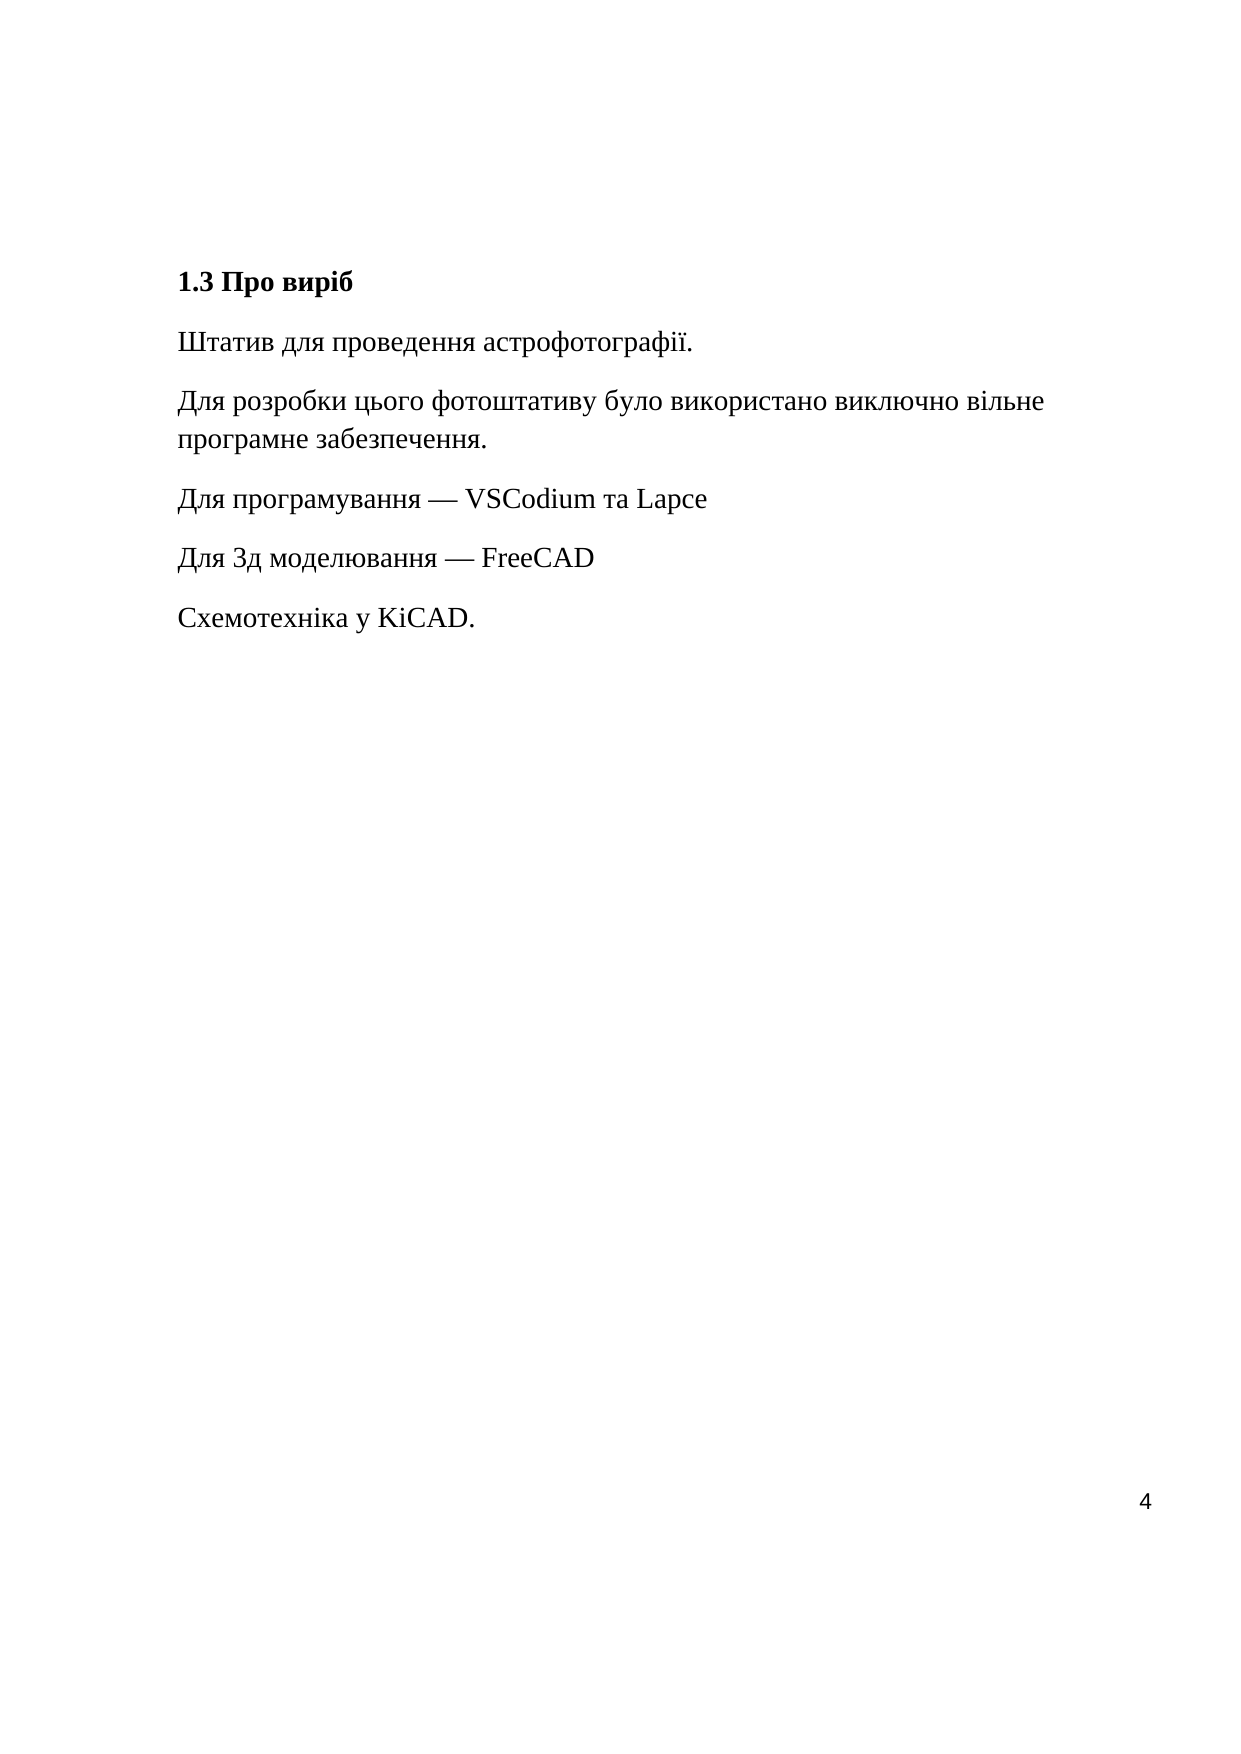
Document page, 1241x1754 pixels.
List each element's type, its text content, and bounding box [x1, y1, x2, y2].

text Для програмування — VSCodium та Lapce [177, 481, 1152, 514]
text Для розробки цього фотоштативу було використано виключно вільне програмне забезпечення. [177, 383, 1152, 455]
text 1.3 Про виріб [177, 264, 1152, 298]
text Схемотехніка у KiCAD. [177, 600, 1152, 633]
text Штатив для проведення астрофотографії. [177, 324, 1152, 357]
text Для 3д моделювання — FreeCAD [177, 540, 1152, 574]
